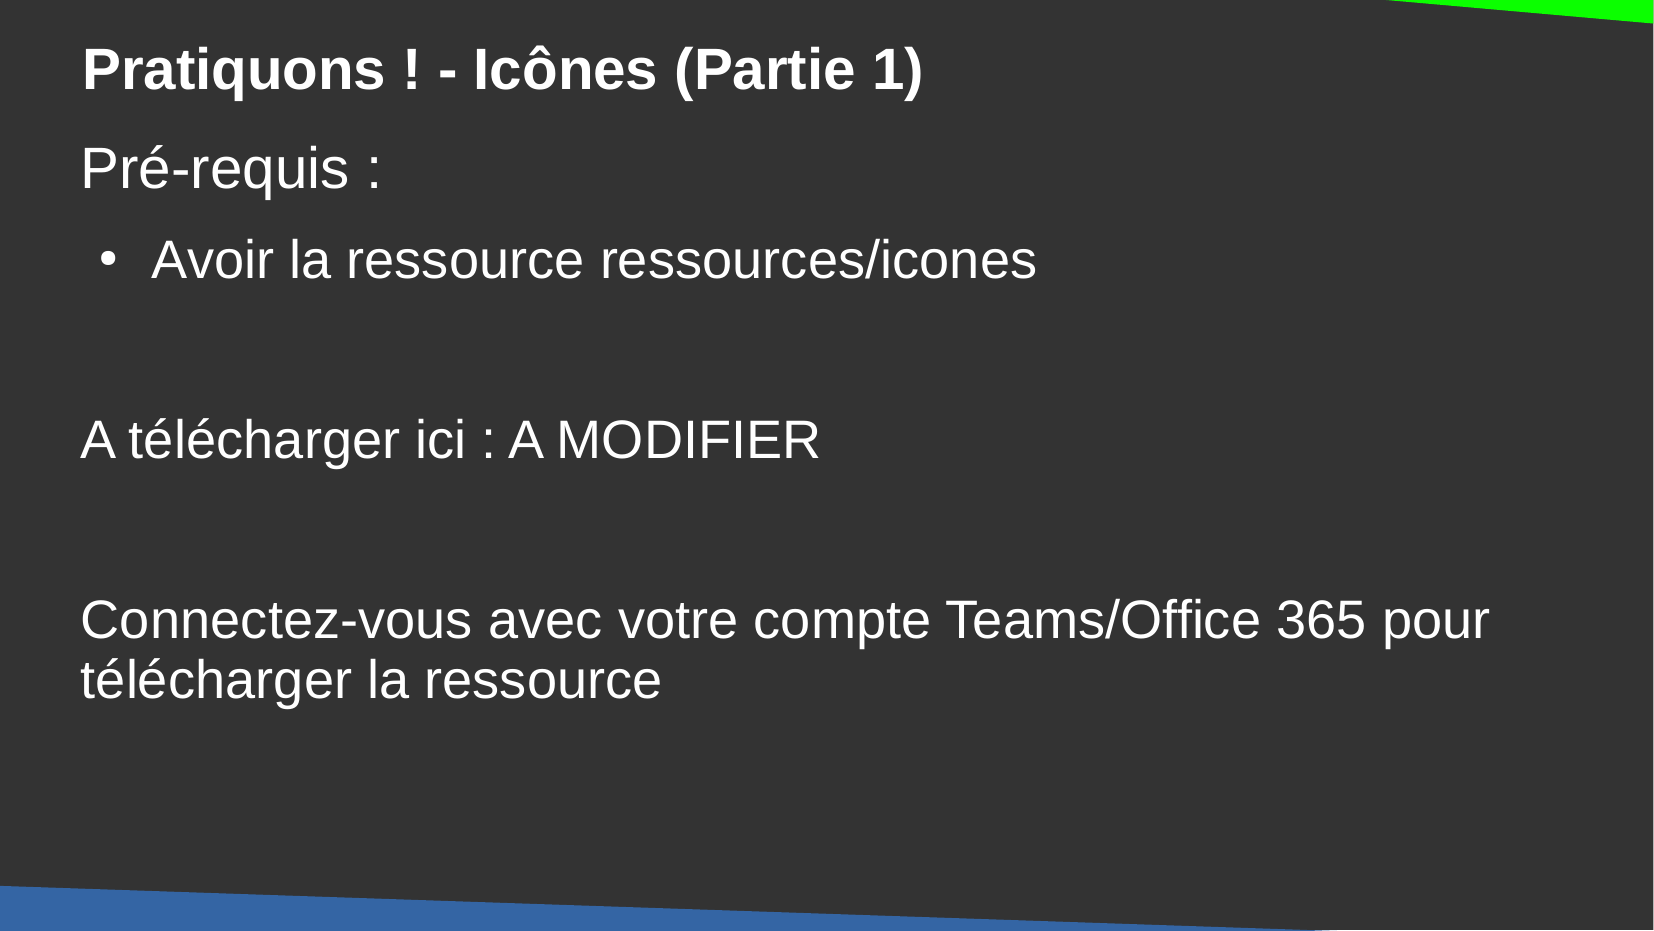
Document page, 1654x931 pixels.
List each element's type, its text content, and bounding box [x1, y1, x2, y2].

text_box [1386, 0, 1654, 24]
list Pré-requis : Avoir la ressource ressources/icones A télécharger ici : A MODIFIER Connectez-vous avec votre compte Teams/Office 365 pour télécharger la ressource [80, 135, 1620, 721]
text_box [0, 885, 1337, 931]
title Pratiquons ! - Icônes (Partie 1) [82, 37, 1571, 114]
